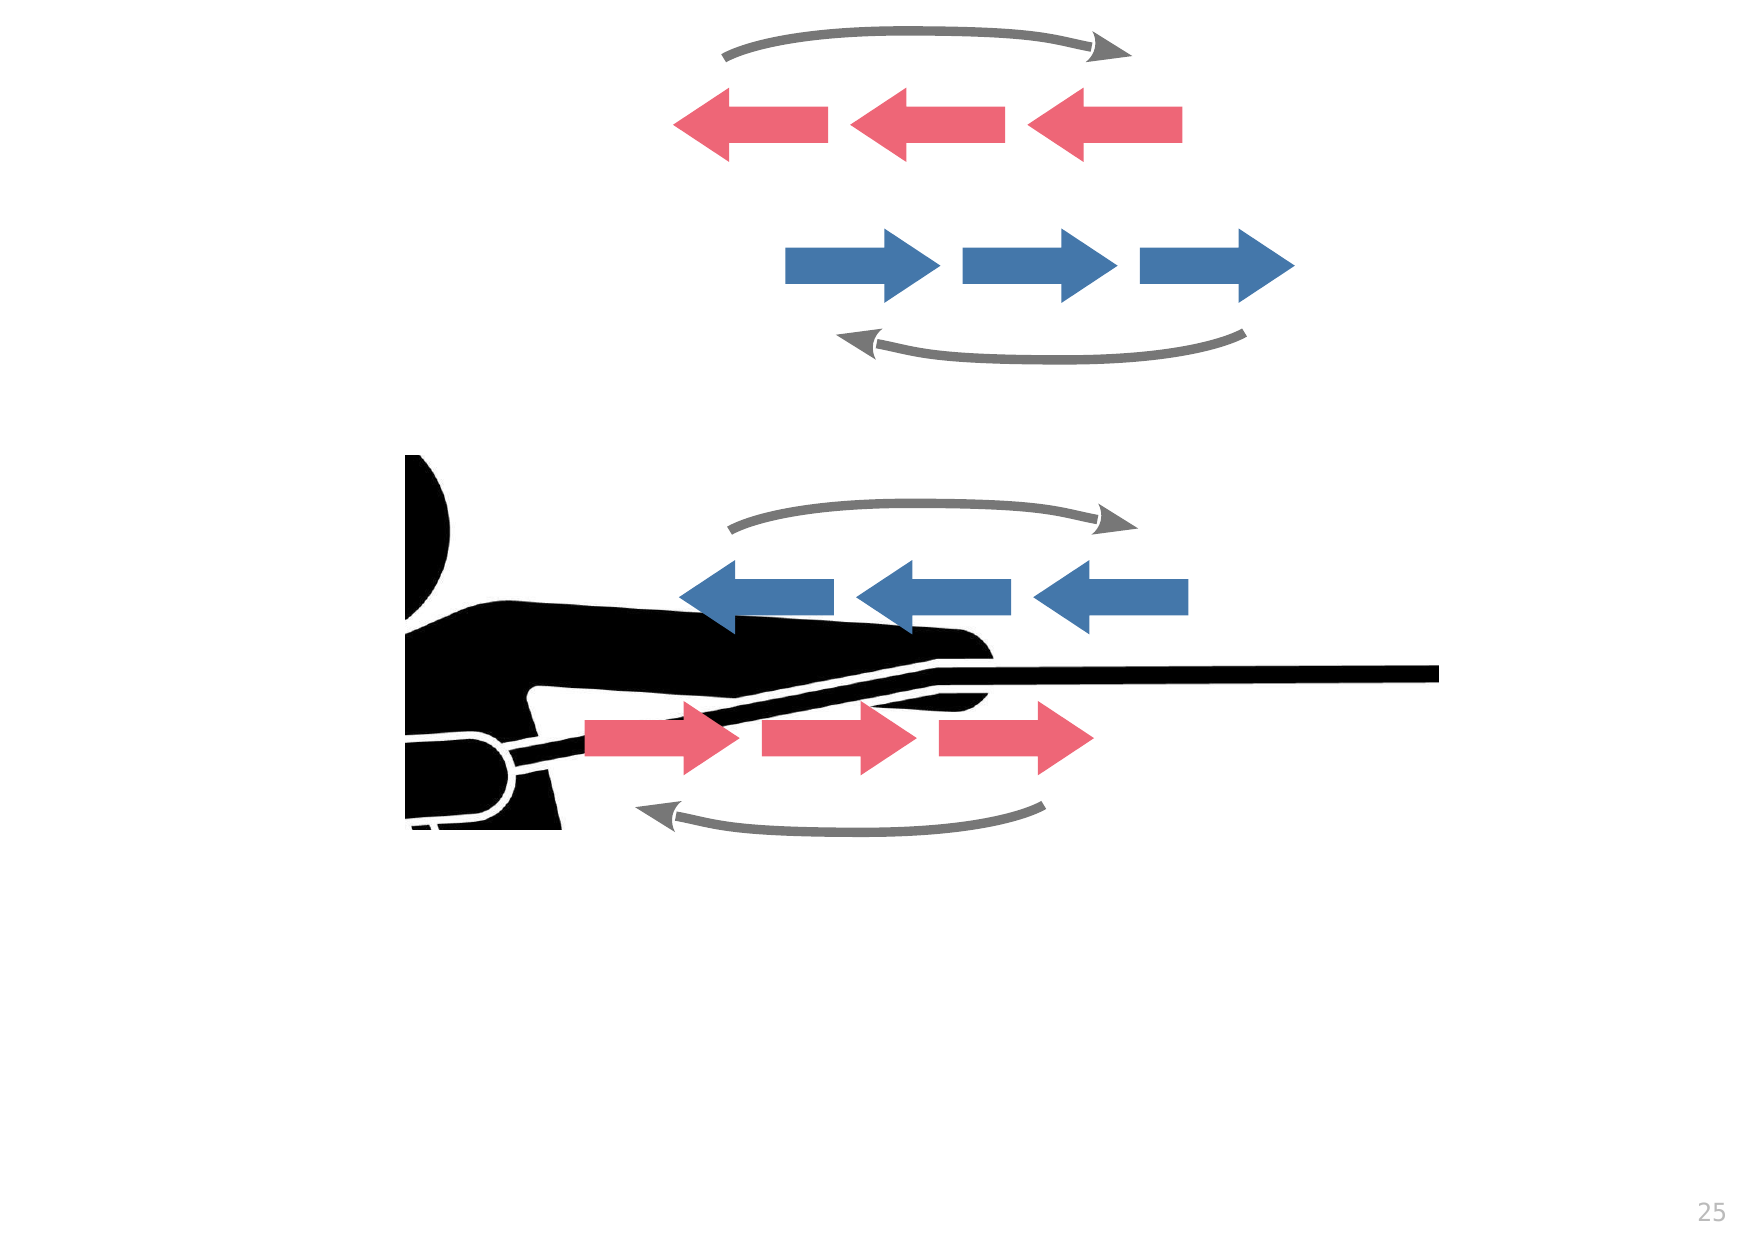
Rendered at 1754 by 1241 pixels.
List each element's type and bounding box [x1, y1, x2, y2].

text_box [584, 700, 740, 776]
text_box [672, 87, 829, 162]
text_box [1027, 87, 1183, 162]
text_box [761, 700, 917, 776]
text_box [785, 228, 941, 303]
text_box [850, 87, 1006, 162]
text_box [856, 560, 1012, 635]
text_box [962, 228, 1118, 303]
text_box [1139, 228, 1295, 303]
text_box [1033, 560, 1189, 635]
text_box [678, 560, 834, 635]
text_box [938, 700, 1095, 776]
picture [405, 455, 1439, 830]
